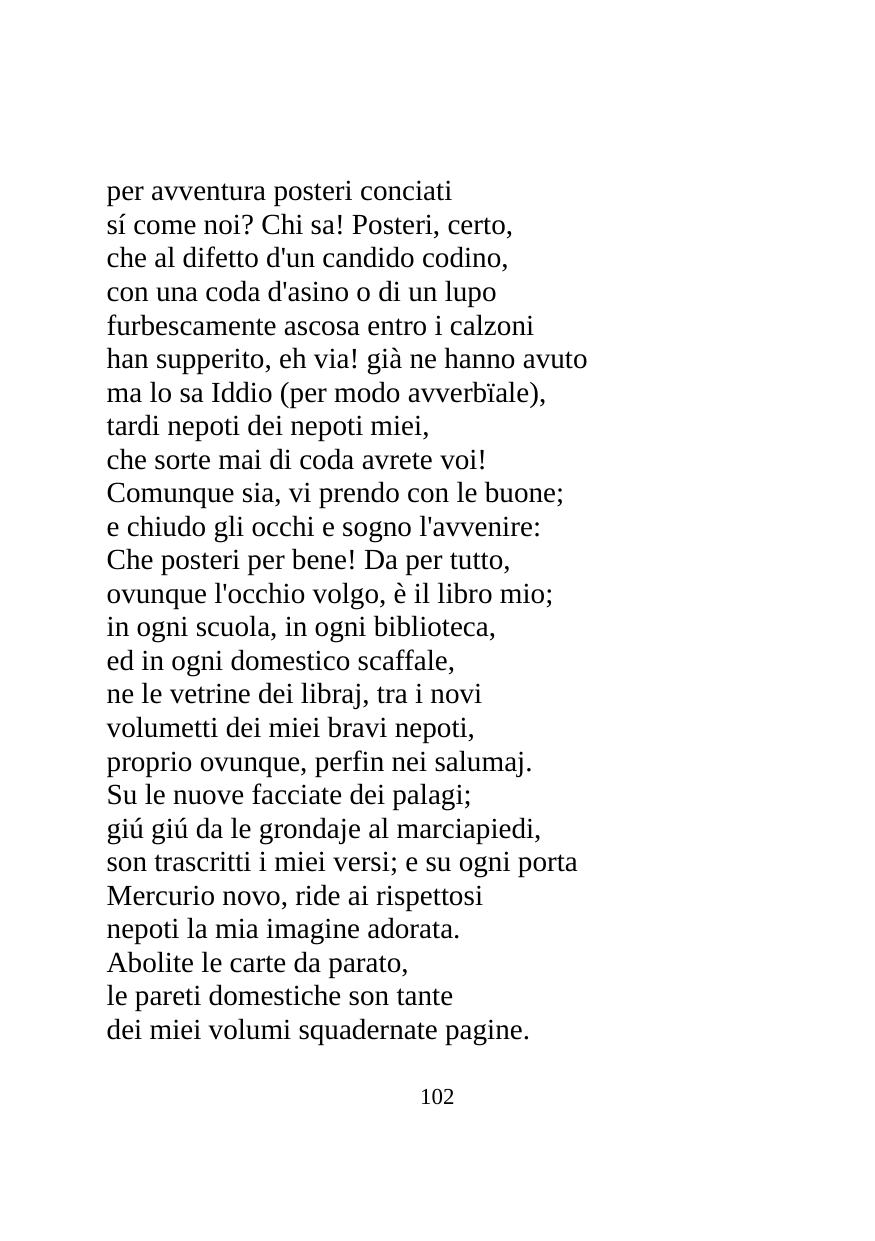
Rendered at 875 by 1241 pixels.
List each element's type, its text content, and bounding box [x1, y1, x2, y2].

text le pareti domestiche son tante [106, 978, 768, 1012]
text volumetti dei miei bravi nepoti, [106, 710, 768, 744]
text ma lo sa Iddio (per modo avverbïale), [106, 375, 768, 408]
text Comunque sia, vi prendo con le buone; [106, 475, 768, 509]
text Su le nuove facciate dei palagi; [106, 777, 768, 811]
text Abolite le carte da parato, [106, 945, 768, 978]
text son trascritti i miei versi; e su ogni porta [106, 844, 768, 878]
text che al difetto d'un candido codino, [106, 241, 768, 274]
text sí come noi? Chi sa! Posteri, certo, [106, 207, 768, 241]
text Che posteri per bene! Da per tutto, [106, 542, 768, 576]
text Mercurio novo, ride ai rispettosi [106, 878, 768, 911]
text e chiudo gli occhi e sogno l'avvenire: [106, 509, 768, 542]
text furbescamente ascosa entro i calzoni [106, 308, 768, 341]
text che sorte mai di coda avrete voi! [106, 442, 768, 475]
text ovunque l'occhio volgo, è il libro mio; [106, 576, 768, 609]
text nepoti la mia imagine adorata. [106, 911, 768, 945]
text per avventura posteri conciati [106, 173, 768, 207]
text proprio ovunque, perfin nei salumaj. [106, 744, 768, 777]
text giú giú da le grondaje al marciapiedi, [106, 811, 768, 844]
text ed in ogni domestico scaffale, [106, 643, 768, 677]
text con una coda d'asino o di un lupo [106, 274, 768, 308]
text in ogni scuola, in ogni biblioteca, [106, 609, 768, 643]
text dei miei volumi squadernate pagine. [106, 1012, 768, 1046]
text han supperito, eh via! già ne hanno avuto [106, 341, 768, 375]
text ne le vetrine dei libraj, tra i novi [106, 677, 768, 710]
text tardi nepoti dei nepoti miei, [106, 408, 768, 442]
